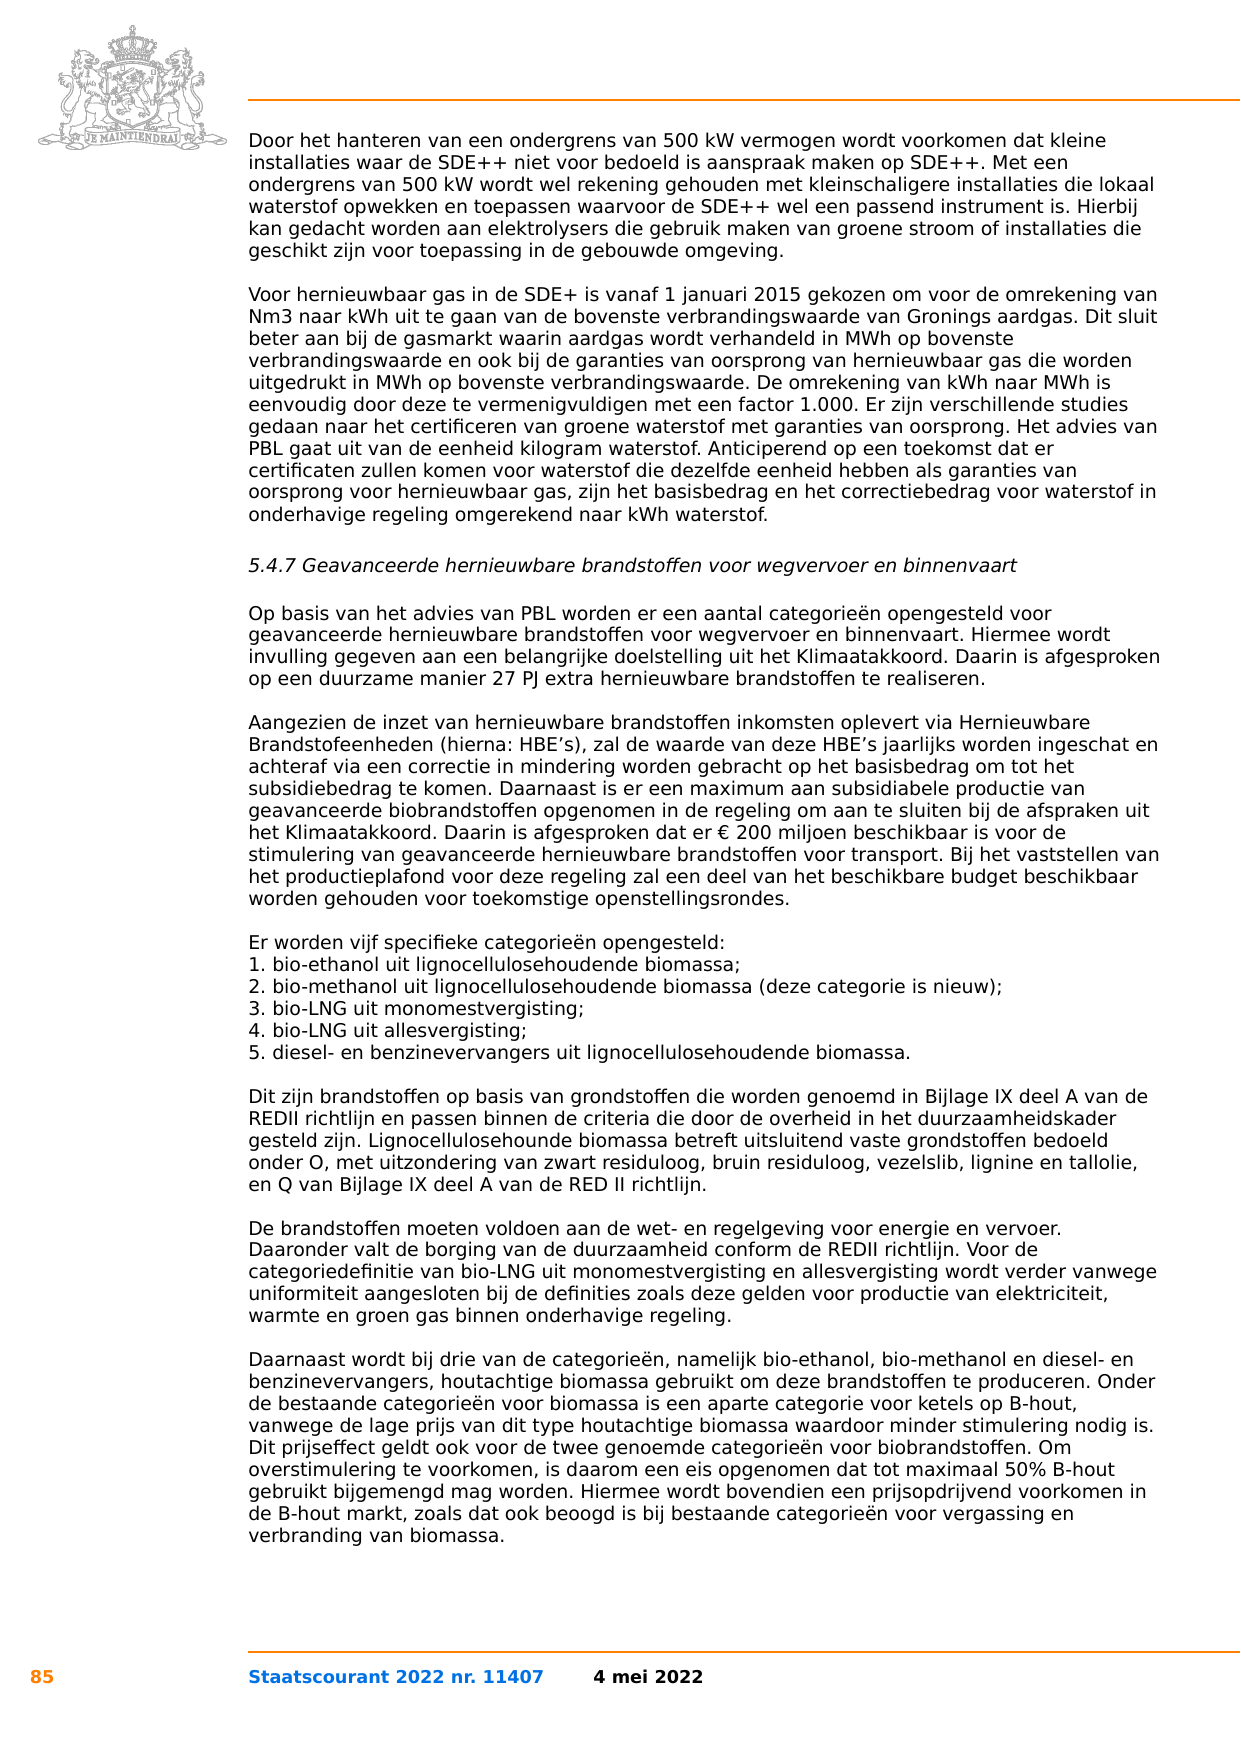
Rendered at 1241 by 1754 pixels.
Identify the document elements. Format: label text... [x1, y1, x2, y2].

text 3. bio-LNG uit monomestvergisting; [248, 998, 1163, 1020]
subtitle 5.4.7 Geavanceerde hernieuwbare brandstoffen voor wegvervoer en binnenvaart [248, 555, 1163, 577]
picture [38, 25, 227, 150]
text Op basis van het advies van PBL worden er een aantal categorieën opengesteld voor geavanceerde hernieuwbare brandstoffen voor wegvervoer en binnenvaart. Hiermee wordt invulling gegeven aan een belangrijke doelstelling uit het Klimaatakkoord. Daarin is afgesproken op een duurzame manier 27 PJ extra hernieuwbare brandstoffen te realiseren. [248, 602, 1163, 690]
text 4. bio-LNG uit allesvergisting; [248, 1020, 1163, 1042]
text 2. bio-methanol uit lignocellulosehoudende biomassa (deze categorie is nieuw); [248, 976, 1163, 998]
text Aangezien de inzet van hernieuwbare brandstoffen inkomsten oplevert via Hernieuwbare Brandstofeenheden (hierna: HBE’s), zal de waarde van deze HBE’s jaarlijks worden ingeschat en achteraf via een correctie in mindering worden gebracht op het basisbedrag om tot het subsidiebedrag te komen. Daarnaast is er een maximum aan subsidiabele productie van geavanceerde biobrandstoffen opgenomen in de regeling om aan te sluiten bij de afspraken uit het Klimaatakkoord. Daarin is afgesproken dat er € 200 miljoen beschikbaar is voor de stimulering van geavanceerde hernieuwbare brandstoffen voor transport. Bij het vaststellen van het productieplafond voor deze regeling zal een deel van het beschikbare budget beschikbaar worden gehouden voor toekomstige openstellingsrondes. [248, 712, 1163, 910]
text Dit zijn brandstoffen op basis van grondstoffen die worden genoemd in Bijlage IX deel A van de REDII richtlijn en passen binnen de criteria die door de overheid in het duurzaamheidskader gesteld zijn. Lignocellulosehounde biomassa betreft uitsluitend vaste grondstoffen bedoeld onder O, met uitzondering van zwart residuloog, bruin residuloog, vezelslib, lignine en tallolie, en Q van Bijlage IX deel A van de RED II richtlijn. [248, 1086, 1163, 1196]
text Er worden vijf specifieke categorieën opengesteld: [248, 932, 1163, 954]
text 1. bio-ethanol uit lignocellulosehoudende biomassa; [248, 954, 1163, 976]
text Daarnaast wordt bij drie van de categorieën, namelijk bio-ethanol, bio-methanol en diesel- en benzinevervangers, houtachtige biomassa gebruikt om deze brandstoffen te produceren. Onder de bestaande categorieën voor biomassa is een aparte categorie voor ketels op B-hout, vanwege de lage prijs van dit type houtachtige biomassa waardoor minder stimulering nodig is. Dit prijseffect geldt ook voor de twee genoemde categorieën voor biobrandstoffen. Om overstimulering te voorkomen, is daarom een eis opgenomen dat tot maximaal 50% B-hout gebruikt bijgemengd mag worden. Hiermee wordt bovendien een prijsopdrijvend voorkomen in de B-hout markt, zoals dat ook beoogd is bij bestaande categorieën voor vergassing en verbranding van biomassa. [248, 1349, 1163, 1547]
text Voor hernieuwbaar gas in de SDE+ is vanaf 1 januari 2015 gekozen om voor de omrekening van Nm3 naar kWh uit te gaan van de bovenste verbrandingswaarde van Gronings aardgas. Dit sluit beter aan bij de gasmarkt waarin aardgas wordt verhandeld in MWh op bovenste verbrandingswaarde en ook bij de garanties van oorsprong van hernieuwbaar gas die worden uitgedrukt in MWh op bovenste verbrandingswaarde. De omrekening van kWh naar MWh is eenvoudig door deze te vermenigvuldigen met een factor 1.000. Er zijn verschillende studies gedaan naar het certificeren van groene waterstof met garanties van oorsprong. Het advies van PBL gaat uit van de eenheid kilogram waterstof. Anticiperend op een toekomst dat er certificaten zullen komen voor waterstof die dezelfde eenheid hebben als garanties van oorsprong voor hernieuwbaar gas, zijn het basisbedrag en het correctiebedrag voor waterstof in onderhavige regeling omgerekend naar kWh waterstof. [248, 284, 1163, 525]
text Door het hanteren van een ondergrens van 500 kW vermogen wordt voorkomen dat kleine installaties waar de SDE++ niet voor bedoeld is aanspraak maken op SDE++. Met een ondergrens van 500 kW wordt wel rekening gehouden met kleinschaligere installaties die lokaal waterstof opwekken en toepassen waarvoor de SDE++ wel een passend instrument is. Hierbij kan gedacht worden aan elektrolysers die gebruik maken van groene stroom of installaties die geschikt zijn voor toepassing in de gebouwde omgeving. [248, 130, 1163, 262]
text 5. diesel- en benzinevervangers uit lignocellulosehoudende biomassa. [248, 1042, 1163, 1064]
text De brandstoffen moeten voldoen aan de wet- en regelgeving voor energie en vervoer. Daaronder valt de borging van de duurzaamheid conform de REDII richtlijn. Voor de categoriedefinitie van bio-LNG uit monomestvergisting en allesvergisting wordt verder vanwege uniformiteit aangesloten bij de definities zoals deze gelden voor productie van elektriciteit, warmte en groen gas binnen onderhavige regeling. [248, 1217, 1163, 1327]
